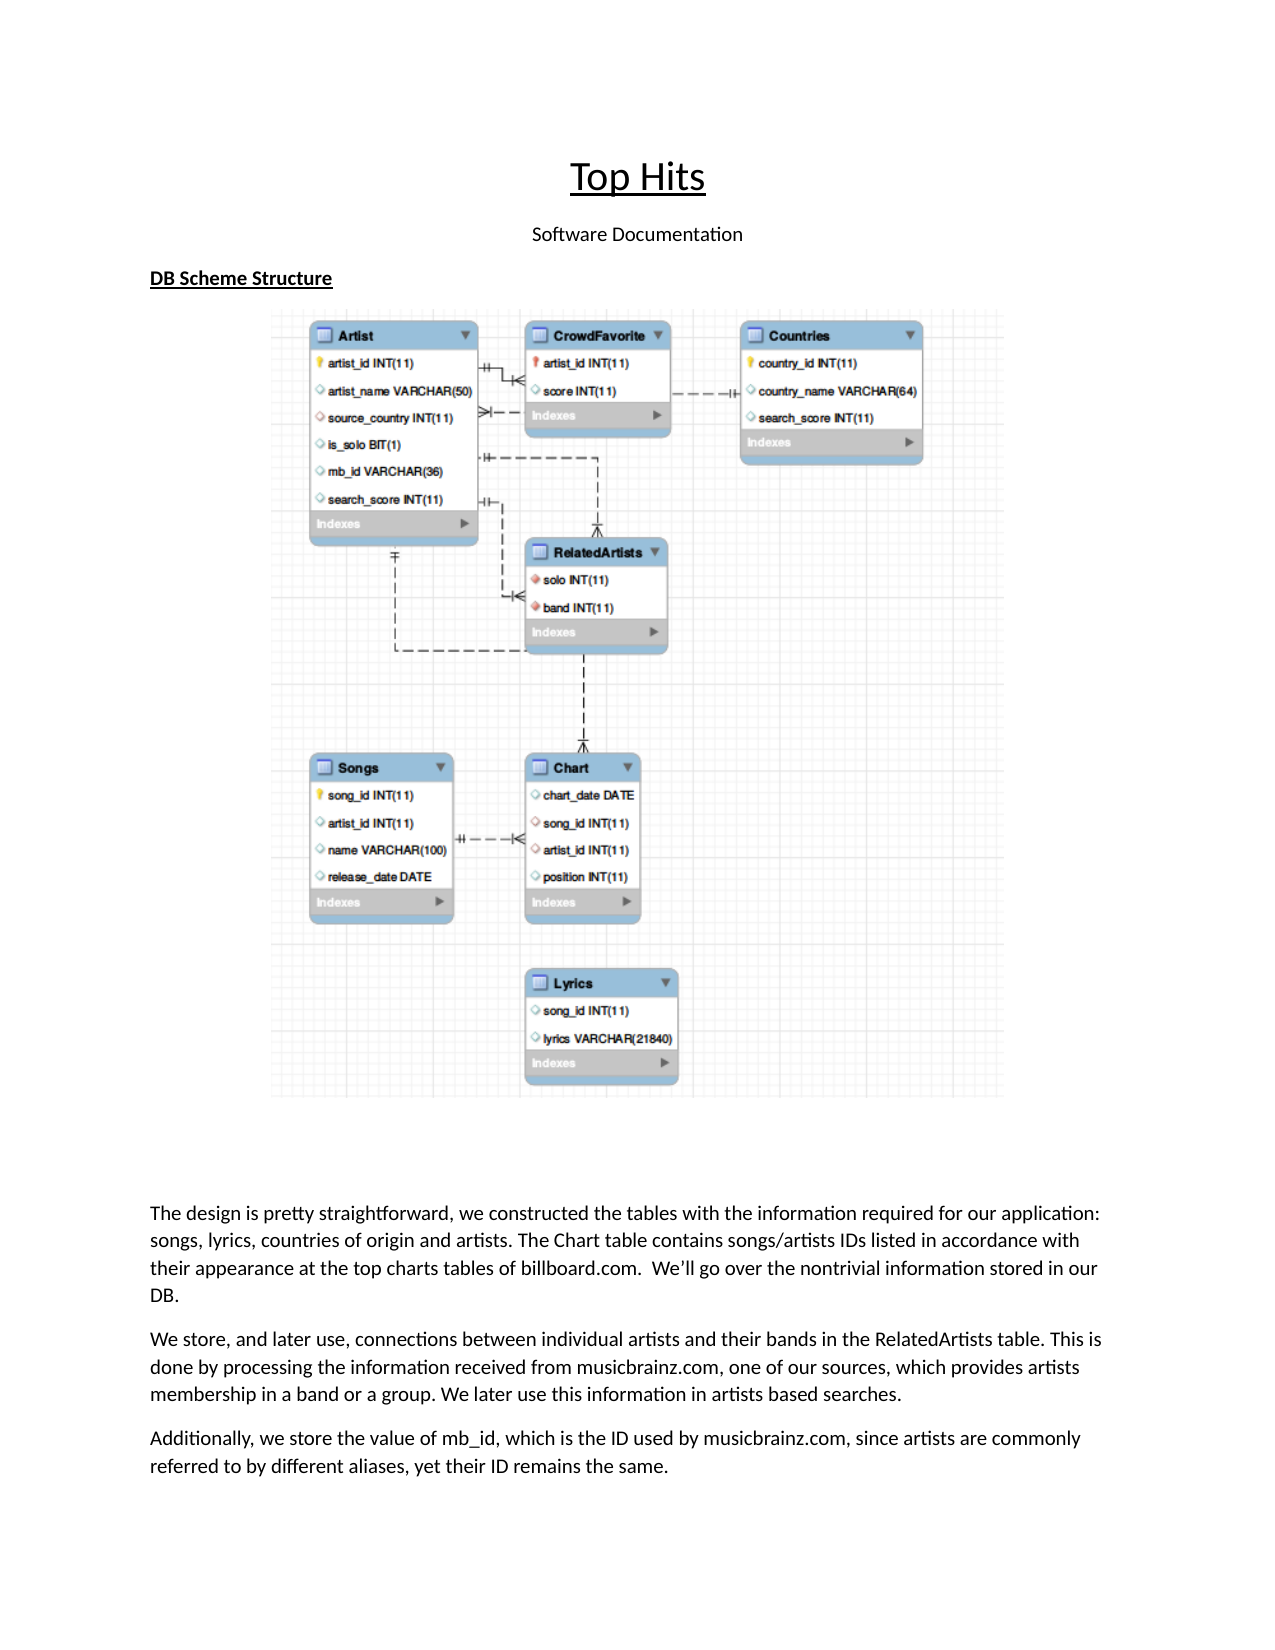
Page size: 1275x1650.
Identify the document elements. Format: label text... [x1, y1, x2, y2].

picture [271, 309, 1004, 1098]
text The design is pretty straightforward, we constructed the tables with the information required for our application: songs, lyrics, countries of origin and artists. The Chart table contains songs/artists IDs listed in accordance with their appearance at the top charts tables of billboard.com. We’ll go over the nontrivial information stored in our DB. [150, 1200, 1125, 1308]
text We store, and later use, connections between individual artists and their bands in the RelatedArtists table. This is done by processing the information received from musicbrainz.com, one of our sources, which provides artists membership in a band or a group. We later use this information in artists based searches. [150, 1327, 1125, 1407]
text Software Documentation [150, 222, 1125, 247]
text Additionally, we store the value of mb_id, which is the ID used by musicbrainz.com, since artists are commonly referred to by different aliases, yet their ID remains the same. [150, 1425, 1125, 1478]
text Top Hits [150, 150, 1125, 201]
text DB Scheme Structure [150, 266, 1125, 291]
